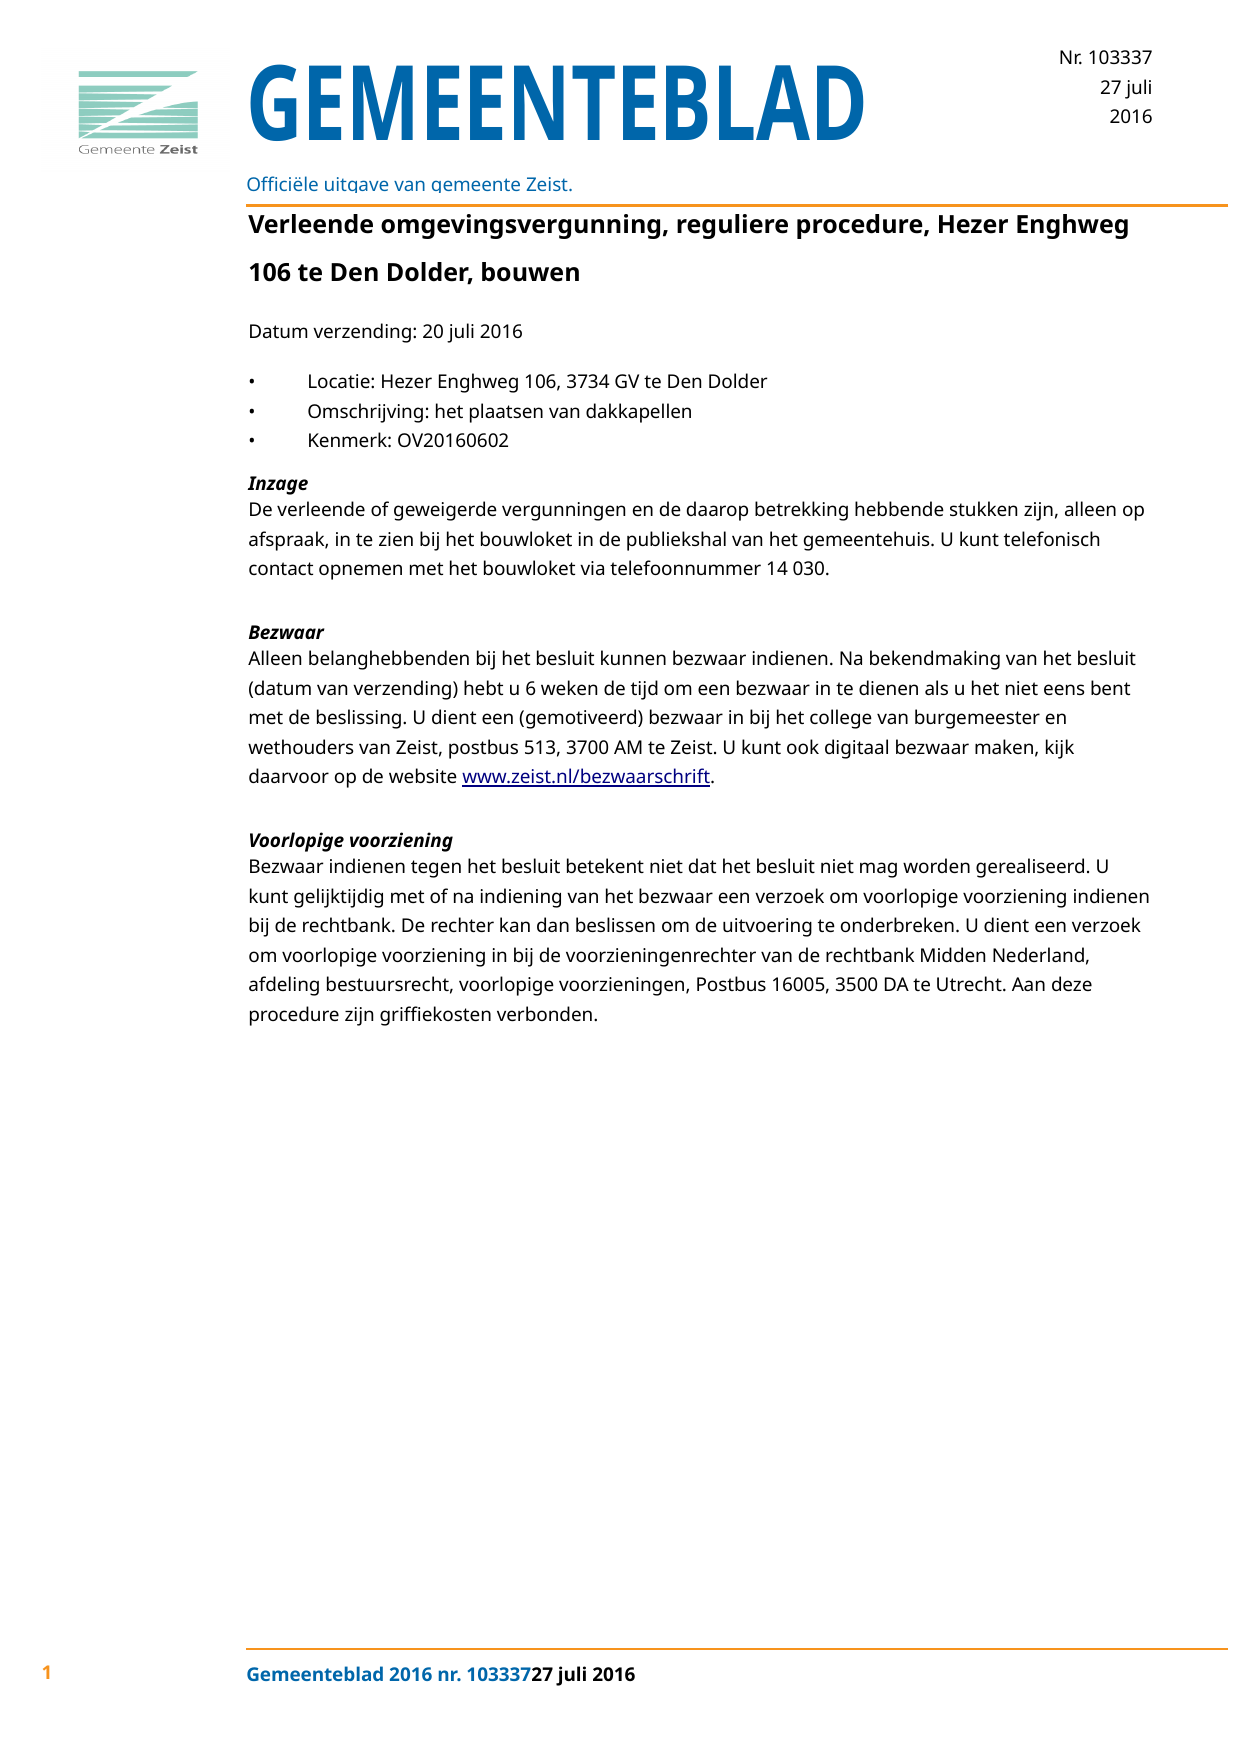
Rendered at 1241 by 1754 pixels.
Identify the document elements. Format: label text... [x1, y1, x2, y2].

text Bezwaar [248, 619, 1152, 645]
list Kenmerk: OV20160602 [248, 427, 1152, 453]
text Voorlopige voorziening [248, 827, 1152, 853]
picture [41, 47, 231, 172]
text Verleende omgevingsvergunning, reguliere procedure, Hezer Enghweg 106 te Den Dolder, bouwen [248, 207, 1152, 288]
text Bezwaar indienen tegen het besluit betekent niet dat het besluit niet mag worden gerealiseerd. U kunt gelijktijdig met of na indiening van het bezwaar een verzoek om voorlopige voorziening indienen bij de rechtbank. De rechter kan dan beslissen om de uitvoering te onderbreken. U dient een verzoek om voorlopige voorziening in bij de voorzieningenrechter van de rechtbank Midden Nederland, afdeling bestuursrecht, voorlopige voorzieningen, Postbus 16005, 3500 DA te Utrecht. Aan deze procedure zijn griffiekosten verbonden. [248, 853, 1152, 1027]
text Alleen belanghebbenden bij het besluit kunnen bezwaar indienen. Na bekendmaking van het besluit (datum van verzending) hebt u 6 weken de tijd om een bezwaar in te dienen als u het niet eens bent met de beslissing. U dient een (gemotiveerd) bezwaar in bij het college van burgemeester en wethouders van Zeist, postbus 513, 3700 AM te Zeist. U kunt ook digitaal bezwaar maken, kijk daarvoor op de website www.zeist.nl/bezwaarschrift. [248, 645, 1152, 789]
text De verleende of geweigerde vergunningen en de daarop betrekking hebbende stukken zijn, alleen op afspraak, in te zien bij het bouwloket in de publiekshal van het gemeentehuis. U kunt telefonisch contact opnemen met het bouwloket via telefoonnummer 14 030. [248, 496, 1152, 581]
text Inzage [248, 471, 1152, 496]
list Omschrijving: het plaatsen van dakkapellen [248, 398, 1152, 424]
list Locatie: Hezer Enghweg 106, 3734 GV te Den Dolder [248, 368, 1152, 394]
text Datum verzending: 20 juli 2016 [248, 318, 1152, 344]
